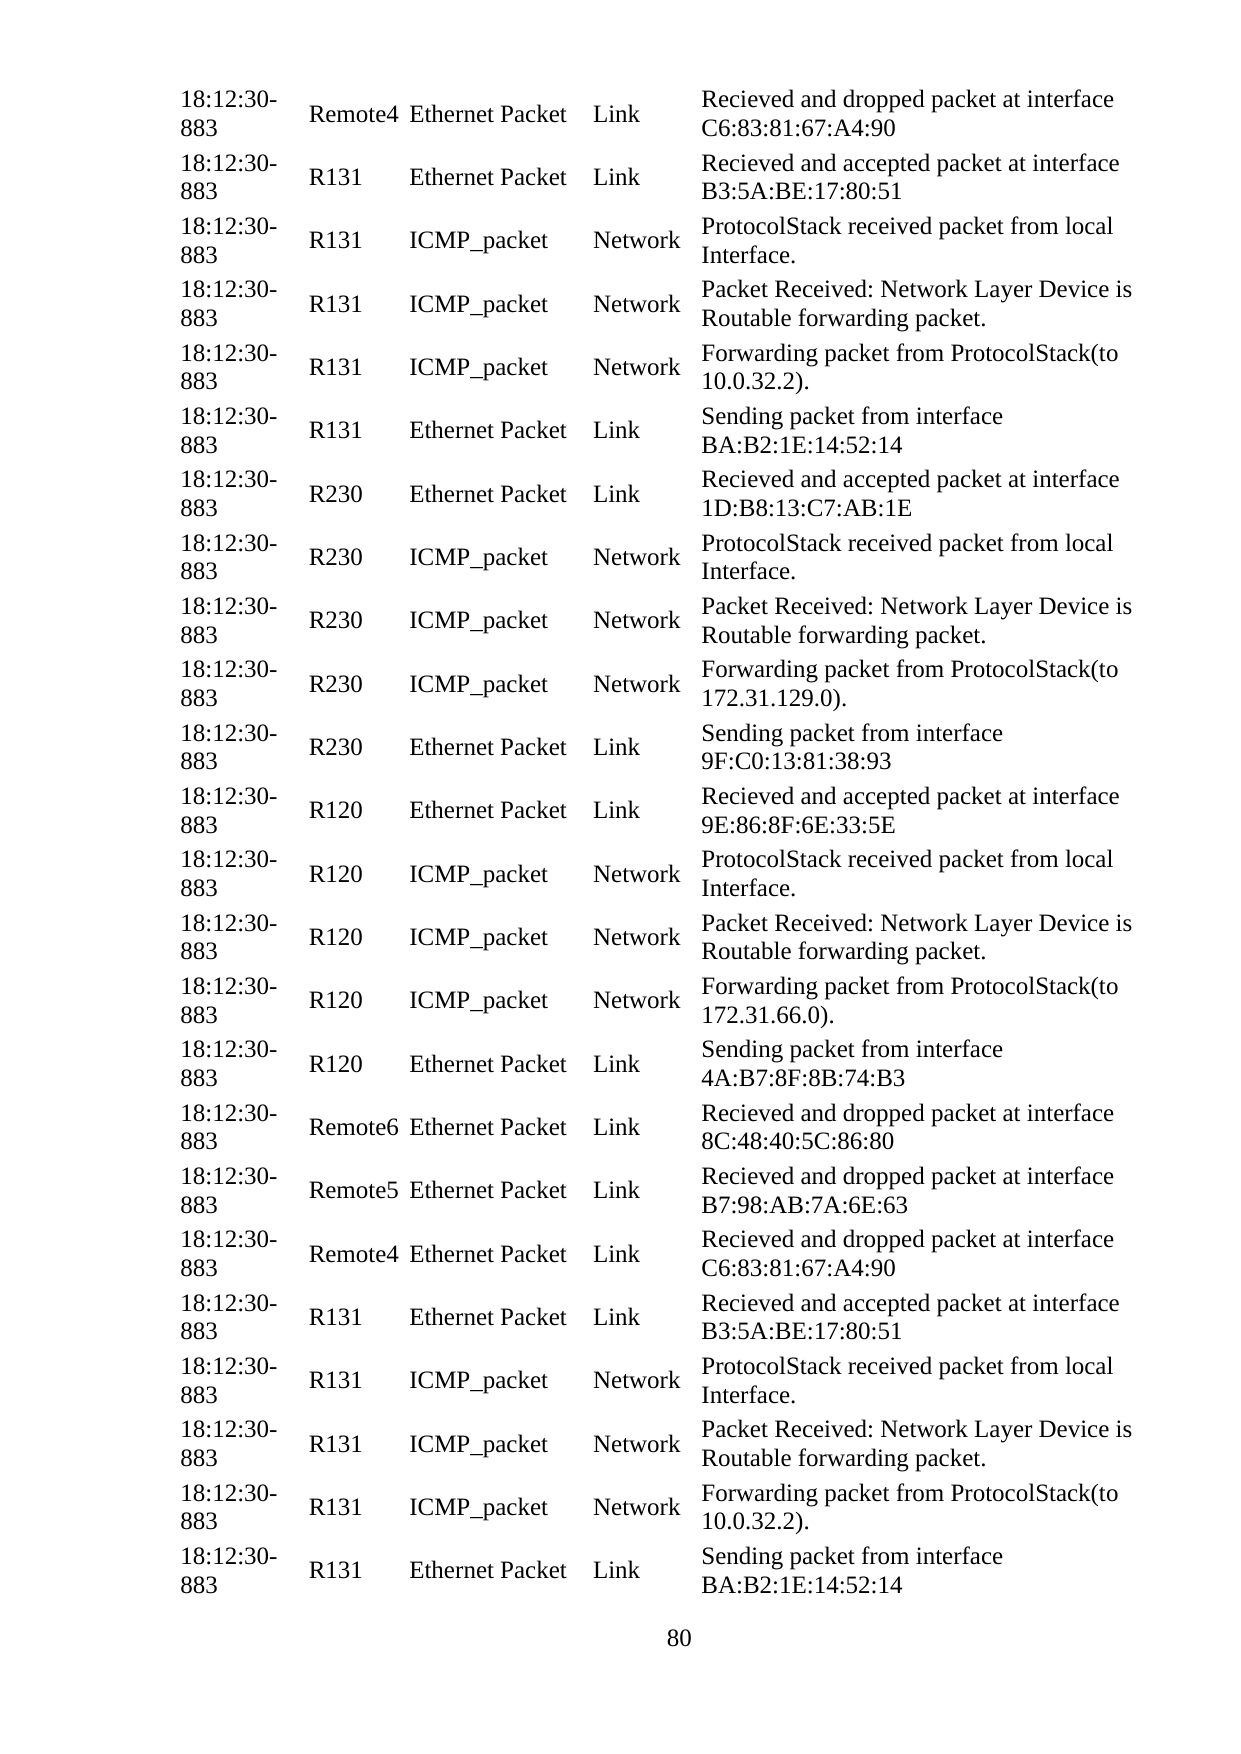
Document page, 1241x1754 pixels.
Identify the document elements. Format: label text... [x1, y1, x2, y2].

table_cell ICMP_packet [406, 1411, 590, 1475]
table_cell Network [590, 905, 698, 968]
table_cell 18:12:30-883 [177, 841, 306, 905]
table_cell R131 [306, 335, 406, 398]
table_cell Link [590, 81, 698, 145]
table_cell R120 [306, 778, 406, 841]
table_cell Packet Received: Network Layer Device is Routable forwarding packet. [698, 271, 1181, 335]
table_cell ICMP_packet [406, 208, 590, 271]
table_cell Forwarding packet from ProtocolStack(to 172.31.129.0). [698, 651, 1181, 715]
table_cell Ethernet Packet [406, 1285, 590, 1348]
table_cell ProtocolStack received packet from local Interface. [698, 525, 1181, 588]
table_cell Ethernet Packet [406, 398, 590, 461]
table_cell Recieved and dropped packet at interface 8C:48:40:5C:86:80 [698, 1095, 1181, 1158]
table_cell Network [590, 968, 698, 1031]
table_cell R131 [306, 1475, 406, 1538]
table_cell R131 [306, 1538, 406, 1601]
table_cell 18:12:30-883 [177, 1221, 306, 1285]
table_cell Recieved and accepted packet at interface B3:5A:BE:17:80:51 [698, 1285, 1181, 1348]
table_cell ICMP_packet [406, 968, 590, 1031]
table_cell Sending packet from interface 4A:B7:8F:8B:74:B3 [698, 1031, 1181, 1095]
table_cell Forwarding packet from ProtocolStack(to 10.0.32.2). [698, 1475, 1181, 1538]
table_cell Network [590, 271, 698, 335]
table_cell ICMP_packet [406, 1475, 590, 1538]
table_cell Link [590, 1158, 698, 1221]
table_cell ICMP_packet [406, 525, 590, 588]
table_cell 18:12:30-883 [177, 968, 306, 1031]
table_cell Ethernet Packet [406, 1158, 590, 1221]
table_cell 18:12:30-883 [177, 1031, 306, 1095]
table_cell Forwarding packet from ProtocolStack(to 10.0.32.2). [698, 335, 1181, 398]
table_cell Network [590, 651, 698, 715]
table_cell R120 [306, 905, 406, 968]
table_cell 18:12:30-883 [177, 1285, 306, 1348]
table_cell Recieved and dropped packet at interface C6:83:81:67:A4:90 [698, 81, 1181, 145]
table_cell Link [590, 145, 698, 208]
table_cell 18:12:30-883 [177, 398, 306, 461]
table_cell 18:12:30-883 [177, 271, 306, 335]
table_cell 18:12:30-883 [177, 525, 306, 588]
table_cell R131 [306, 1348, 406, 1411]
table_cell 18:12:30-883 [177, 81, 306, 145]
table_cell ICMP_packet [406, 588, 590, 651]
table_cell Network [590, 208, 698, 271]
table_cell Link [590, 1221, 698, 1285]
table_cell Network [590, 841, 698, 905]
table_cell 18:12:30-883 [177, 335, 306, 398]
table_cell ICMP_packet [406, 335, 590, 398]
table_cell 18:12:30-883 [177, 461, 306, 525]
table_cell ProtocolStack received packet from local Interface. [698, 841, 1181, 905]
table_cell Recieved and dropped packet at interface B7:98:AB:7A:6E:63 [698, 1158, 1181, 1221]
table_cell 18:12:30-883 [177, 588, 306, 651]
table_cell 18:12:30-883 [177, 208, 306, 271]
table_cell Link [590, 398, 698, 461]
table_cell ICMP_packet [406, 905, 590, 968]
table_cell R131 [306, 398, 406, 461]
table_cell R131 [306, 208, 406, 271]
table_cell Link [590, 461, 698, 525]
table_cell Network [590, 335, 698, 398]
table_cell Sending packet from interface BA:B2:1E:14:52:14 [698, 398, 1181, 461]
table_cell Link [590, 778, 698, 841]
table_cell Recieved and accepted packet at interface B3:5A:BE:17:80:51 [698, 145, 1181, 208]
table_cell Network [590, 1348, 698, 1411]
table_cell Remote4 [306, 1221, 406, 1285]
table_cell Packet Received: Network Layer Device is Routable forwarding packet. [698, 905, 1181, 968]
table_cell R230 [306, 525, 406, 588]
table_cell Sending packet from interface 9F:C0:13:81:38:93 [698, 715, 1181, 778]
table_cell Ethernet Packet [406, 1538, 590, 1601]
table_cell R230 [306, 715, 406, 778]
table_cell Recieved and dropped packet at interface C6:83:81:67:A4:90 [698, 1221, 1181, 1285]
table_cell Ethernet Packet [406, 1031, 590, 1095]
table_cell R230 [306, 461, 406, 525]
table_cell Packet Received: Network Layer Device is Routable forwarding packet. [698, 588, 1181, 651]
table_cell R131 [306, 1411, 406, 1475]
table_cell Network [590, 588, 698, 651]
table_cell Ethernet Packet [406, 81, 590, 145]
table_cell 18:12:30-883 [177, 1538, 306, 1601]
table_cell 18:12:30-883 [177, 1158, 306, 1221]
table_cell Network [590, 1411, 698, 1475]
table_cell ProtocolStack received packet from local Interface. [698, 1348, 1181, 1411]
table_cell R131 [306, 271, 406, 335]
table_cell Ethernet Packet [406, 778, 590, 841]
table_cell ICMP_packet [406, 271, 590, 335]
table_cell ProtocolStack received packet from local Interface. [698, 208, 1181, 271]
table_cell R230 [306, 588, 406, 651]
table_cell Link [590, 1095, 698, 1158]
table_cell Network [590, 1475, 698, 1538]
table_cell ICMP_packet [406, 651, 590, 715]
table_cell R120 [306, 841, 406, 905]
table_cell Remote4 [306, 81, 406, 145]
table_cell Sending packet from interface BA:B2:1E:14:52:14 [698, 1538, 1181, 1601]
table_cell 18:12:30-883 [177, 1475, 306, 1538]
table_cell Ethernet Packet [406, 715, 590, 778]
table_cell Ethernet Packet [406, 461, 590, 525]
table_cell Link [590, 1285, 698, 1348]
table_cell ICMP_packet [406, 841, 590, 905]
table_cell 18:12:30-883 [177, 778, 306, 841]
table_cell R120 [306, 968, 406, 1031]
table_cell 18:12:30-883 [177, 145, 306, 208]
table_cell Ethernet Packet [406, 145, 590, 208]
table_cell Packet Received: Network Layer Device is Routable forwarding packet. [698, 1411, 1181, 1475]
table_cell R230 [306, 651, 406, 715]
table_cell Link [590, 1538, 698, 1601]
table_cell Link [590, 1031, 698, 1095]
table_cell Forwarding packet from ProtocolStack(to 172.31.66.0). [698, 968, 1181, 1031]
table_cell Recieved and accepted packet at interface 1D:B8:13:C7:AB:1E [698, 461, 1181, 525]
table_cell 18:12:30-883 [177, 1348, 306, 1411]
table_cell 18:12:30-883 [177, 1095, 306, 1158]
table_cell 18:12:30-883 [177, 651, 306, 715]
table_cell Remote5 [306, 1158, 406, 1221]
table_cell R120 [306, 1031, 406, 1095]
table_cell Remote6 [306, 1095, 406, 1158]
table_cell 18:12:30-883 [177, 1411, 306, 1475]
table_cell 18:12:30-883 [177, 715, 306, 778]
table_cell Recieved and accepted packet at interface 9E:86:8F:6E:33:5E [698, 778, 1181, 841]
table_cell Link [590, 715, 698, 778]
table_cell Ethernet Packet [406, 1221, 590, 1285]
table_cell Ethernet Packet [406, 1095, 590, 1158]
table_cell Network [590, 525, 698, 588]
table_cell R131 [306, 1285, 406, 1348]
table_cell 18:12:30-883 [177, 905, 306, 968]
table_cell ICMP_packet [406, 1348, 590, 1411]
table_cell R131 [306, 145, 406, 208]
